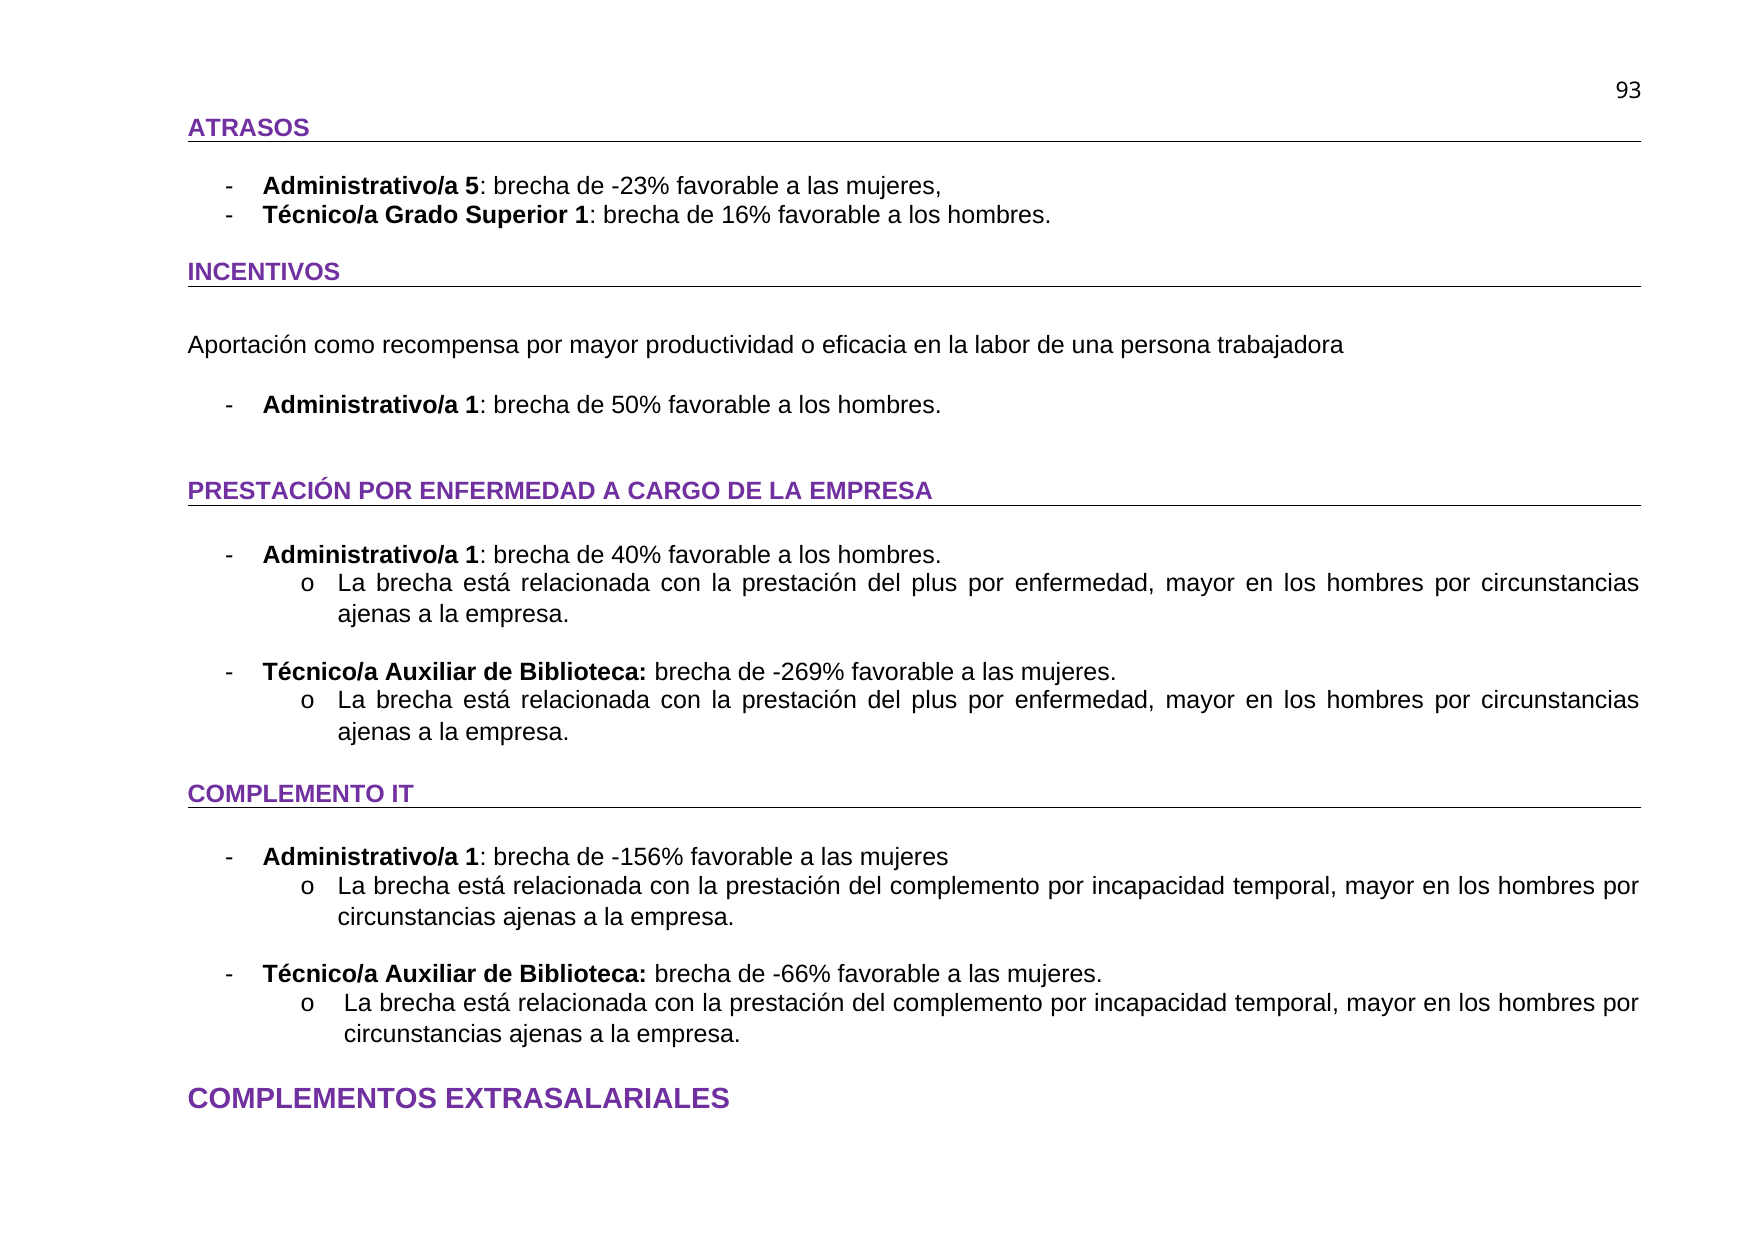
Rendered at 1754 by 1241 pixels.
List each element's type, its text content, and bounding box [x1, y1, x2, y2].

list Administrativo/a 1: brecha de -156% favorable a las mujeres [225, 842, 1641, 871]
list La brecha está relacionada con la prestación del complemento por incapacidad temporal, mayor en los hombres por circunstancias ajenas a la empresa. [300, 988, 1641, 1048]
list Técnico/a Auxiliar de Biblioteca: brecha de -66% favorable a las mujeres. [225, 959, 1641, 988]
text INCENTIVOS [187, 257, 1641, 287]
text COMPLEMENTOS EXTRASALARIALES [187, 1081, 1641, 1115]
text COMPLEMENTO IT [187, 779, 1641, 808]
list La brecha está relacionada con la prestación del plus por enfermedad, mayor en los hombres por circunstancias ajenas a la empresa. [300, 686, 1641, 745]
list Administrativo/a 1: brecha de 40% favorable a los hombres. [225, 539, 1641, 568]
text PRESTACIÓN POR ENFERMEDAD A CARGO DE LA EMPRESA [187, 476, 1641, 506]
list Administrativo/a 1: brecha de 50% favorable a los hombres. [225, 390, 1641, 419]
text Aportación como recompensa por mayor productividad o eficacia en la labor de una persona trabajadora [187, 330, 1641, 359]
list La brecha está relacionada con la prestación del plus por enfermedad, mayor en los hombres por circunstancias ajenas a la empresa. [300, 568, 1641, 628]
list La brecha está relacionada con la prestación del complemento por incapacidad temporal, mayor en los hombres por circunstancias ajenas a la empresa. [300, 871, 1641, 931]
list Administrativo/a 5: brecha de -23% favorable a las mujeres, [225, 171, 1641, 200]
list Técnico/a Grado Superior 1: brecha de 16% favorable a los hombres. [225, 200, 1641, 228]
text ATRASOS [187, 112, 1641, 142]
list Técnico/a Auxiliar de Biblioteca: brecha de -269% favorable a las mujeres. [225, 657, 1641, 686]
